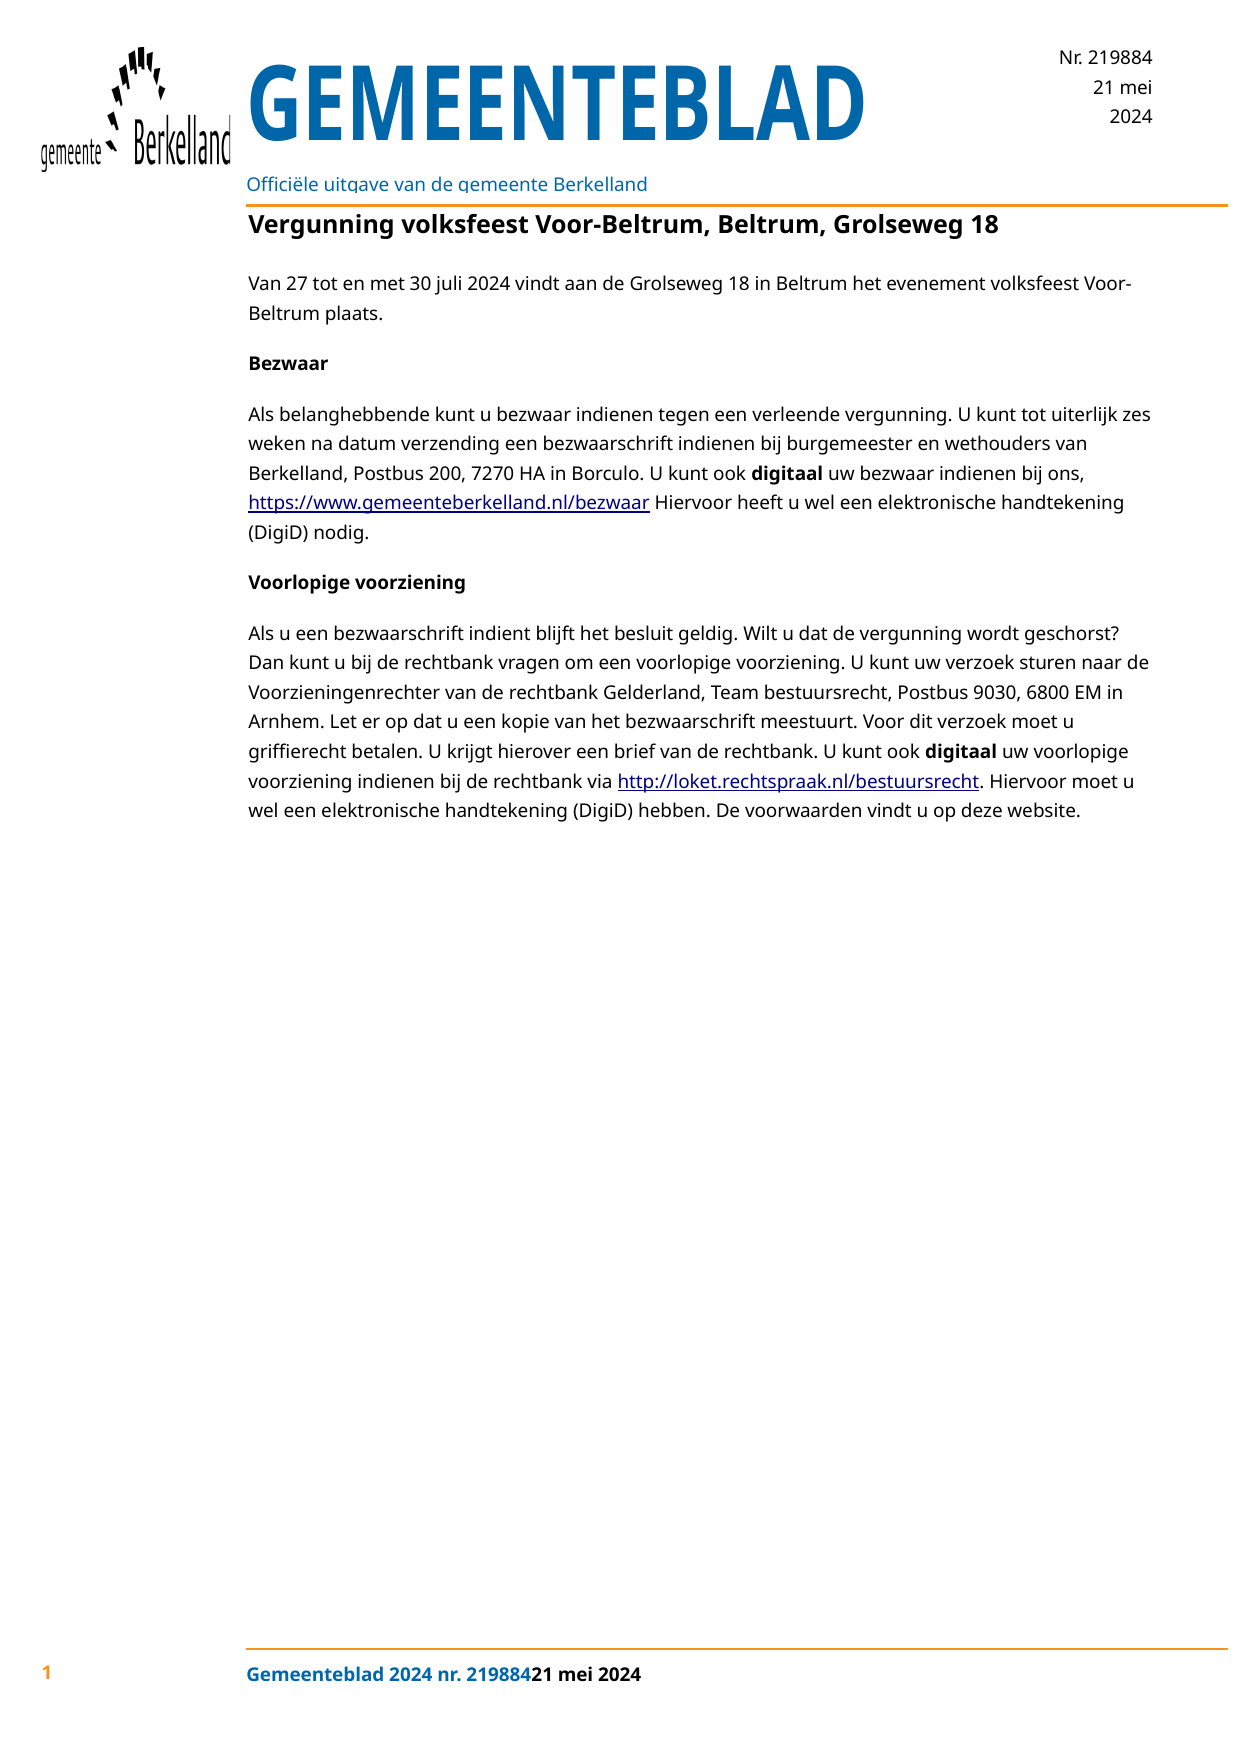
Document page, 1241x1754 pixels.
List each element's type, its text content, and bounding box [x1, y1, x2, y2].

text Als u een bezwaarschrift indient blijft het besluit geldig. Wilt u dat de vergunning wordt geschorst? Dan kunt u bij de rechtbank vragen om een voorlopige voorziening. U kunt uw verzoek sturen naar de Voorzieningenrechter van de rechtbank Gelderland, Team bestuursrecht, Postbus 9030, 6800 EM in Arnhem. Let er op dat u een kopie van het bezwaarschrift meestuurt. Voor dit verzoek moet u griffierecht betalen. U krijgt hierover een brief van de rechtbank. U kunt ook digitaal uw voorlopige voorziening indienen bij de rechtbank via http://loket.rechtspraak.nl/bestuursrecht. Hiervoor moet u wel een elektronische handtekening (DigiD) hebben. De voorwaarden vindt u op deze website. [248, 620, 1152, 823]
picture [41, 47, 231, 172]
text Als belanghebbende kunt u bezwaar indienen tegen een verleende vergunning. U kunt tot uiterlijk zes weken na datum verzending een bezwaarschrift indienen bij burgemeester en wethouders van Berkelland, Postbus 200, 7270 HA in Borculo. U kunt ook digitaal uw bezwaar indienen bij ons, https://www.gemeenteberkelland.nl/bezwaar Hiervoor heeft u wel een elektronische handtekening (DigiD) nodig. [248, 401, 1152, 545]
text Van 27 tot en met 30 juli 2024 vindt aan de Grolseweg 18 in Beltrum het evenement volksfeest Voor-Beltrum plaats. [248, 270, 1152, 326]
text Bezwaar [248, 350, 1152, 376]
text Vergunning volksfeest Voor-Beltrum, Beltrum, Grolseweg 18 [248, 207, 1152, 241]
text Voorlopige voorziening [248, 569, 1152, 595]
